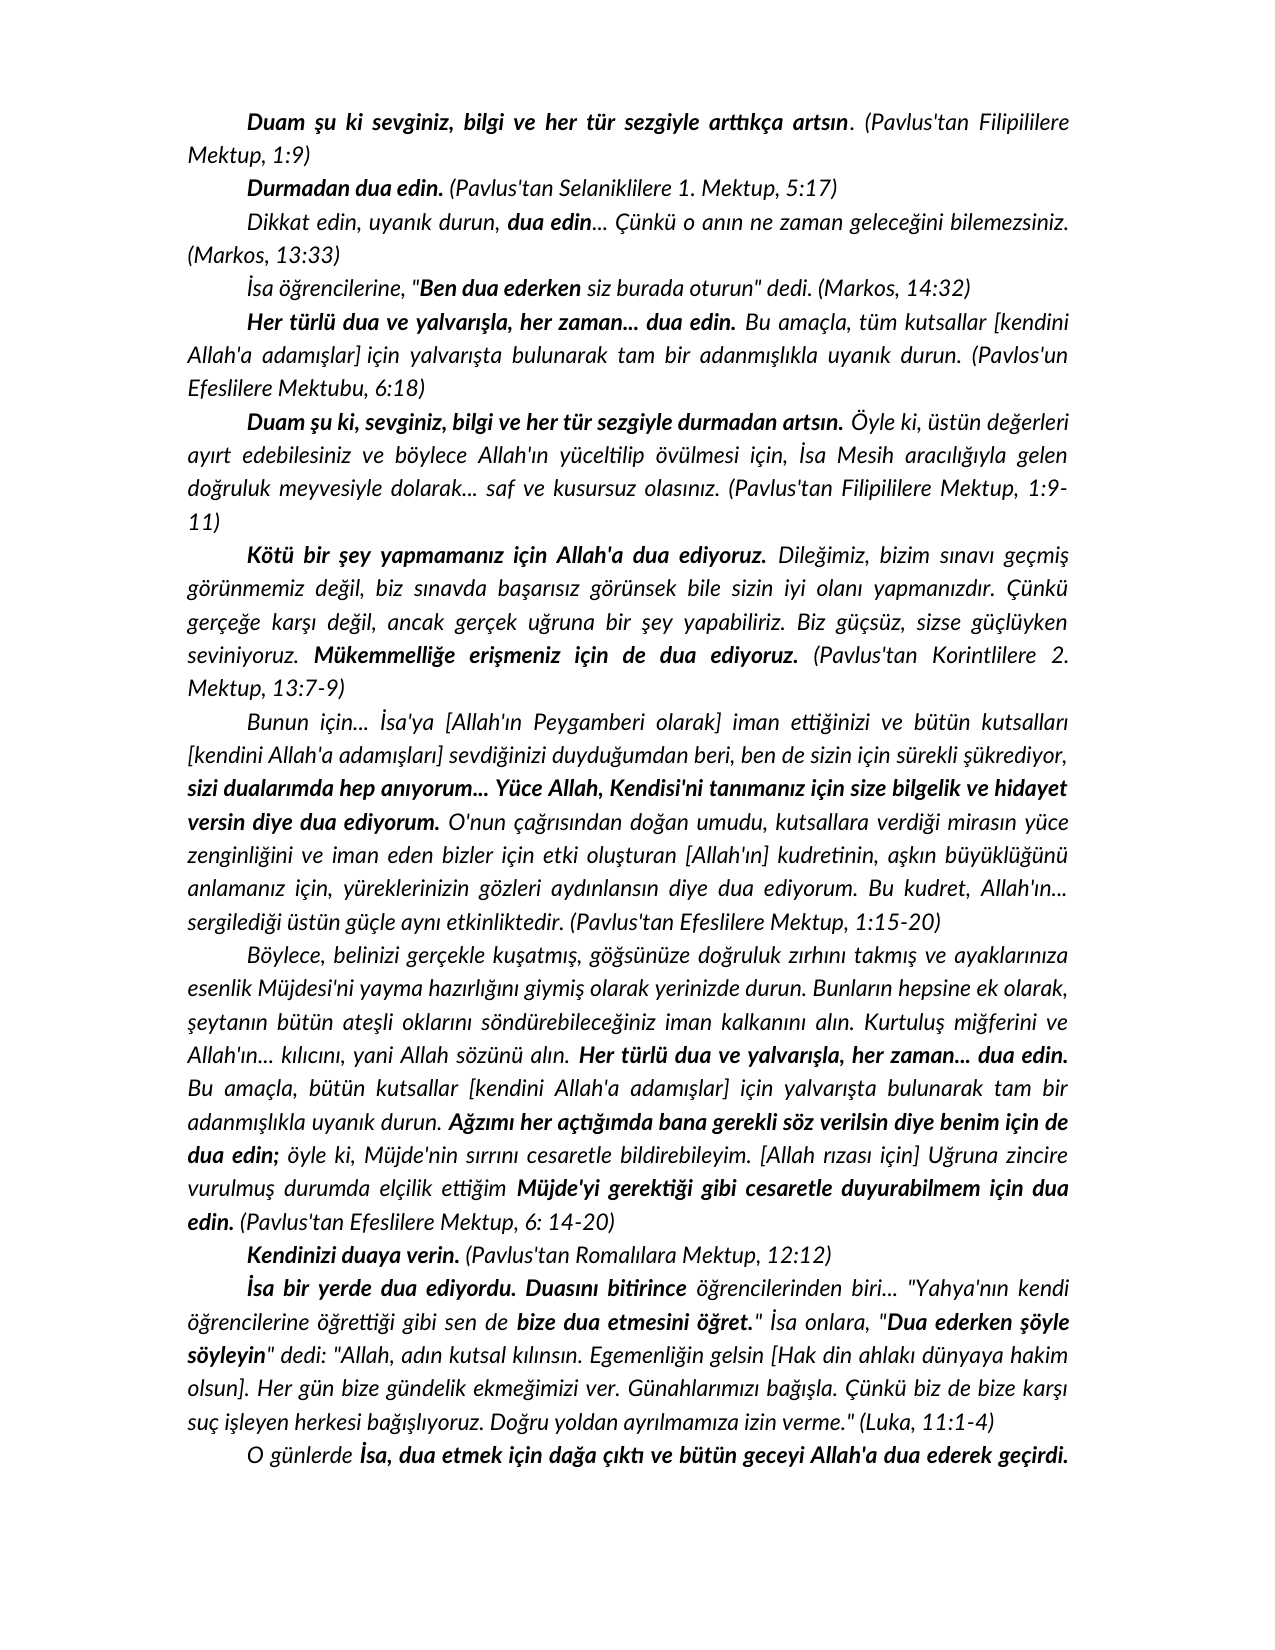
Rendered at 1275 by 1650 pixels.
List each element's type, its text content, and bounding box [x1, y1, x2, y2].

text Duam şu ki sevginiz, bilgi ve her tür sezgiyle arttıkça artsın. (Pavlus'tan Filipililere Mektup, 1:9) [187, 103, 1070, 170]
text Duam şu ki, sevginiz, bilgi ve her tür sezgiyle durmadan artsın. Öyle ki, üstün değerleri ayırt edebilesiniz ve böylece Allah'ın yüceltilip övülmesi için, İsa Mesih aracılığıyla gelen doğruluk meyvesiyle dolarak... saf ve kusursuz olasınız. (Pavlus'tan Filipililere Mektup, 1:9-11) [187, 403, 1070, 537]
text Her türlü dua ve yalvarışla, her zaman... dua edin. Bu amaçla, tüm kutsallar [kendini Allah'a adamışlar] için yalvarışta bulunarak tam bir adanmışlıkla uyanık durun. (Pavlos'un Efeslilere Mektubu, 6:18) [187, 303, 1070, 403]
text İsa bir yerde dua ediyordu. Duasını bitirince öğrencilerinden biri... "Yahya'nın kendi öğrencilerine öğrettiği gibi sen de bize dua etmesini öğret." İsa onlara, "Dua ederken şöyle söyleyin" dedi: "Allah, adın kutsal kılınsın. Egemenliğin gelsin [Hak din ahlakı dünyaya hakim olsun]. Her gün bize gündelik ekmeğimizi ver. Günahlarımızı bağışla. Çünkü biz de bize karşı suç işleyen herkesi bağışlıyoruz. Doğru yoldan ayrılmamıza izin verme." (Luka, 11:1-4) [187, 1270, 1070, 1437]
text Durmadan dua edin. (Pavlus'tan Selaniklilere 1. Mektup, 5:17) [187, 170, 1070, 203]
text Böylece, belinizi gerçekle kuşatmış, göğsünüze doğruluk zırhını takmış ve ayaklarınıza esenlik Müjdesi'ni yayma hazırlığını giymiş olarak yerinizde durun. Bunların hepsine ek olarak, şeytanın bütün ateşli oklarını söndürebileceğiniz iman kalkanını alın. Kurtuluş miğferini ve Allah'ın... kılıcını, yani Allah sözünü alın. Her türlü dua ve yalvarışla, her zaman... dua edin. Bu amaçla, bütün kutsallar [kendini Allah'a adamışlar] için yalvarışta bulunarak tam bir adanmışlıkla uyanık durun. Ağzımı her açtığımda bana gerekli söz verilsin diye benim için de dua edin; öyle ki, Müjde'nin sırrını cesaretle bildirebileyim. [Allah rızası için] Uğruna zincire vurulmuş durumda elçilik ettiğim Müjde'yi gerektiği gibi cesaretle duyurabilmem için dua edin. (Pavlus'tan Efeslilere Mektup, 6: 14-20) [187, 937, 1070, 1237]
text Kendinizi duaya verin. (Pavlus'tan Romalılara Mektup, 12:12) [187, 1237, 1070, 1270]
text Kötü bir şey yapmamanız için Allah'a dua ediyoruz. Dileğimiz, bizim sınavı geçmiş görünmemiz değil, biz sınavda başarısız görünsek bile sizin iyi olanı yapmanızdır. Çünkü gerçeğe karşı değil, ancak gerçek uğruna bir şey yapabiliriz. Biz güçsüz, sizse güçlüyken seviniyoruz. Mükemmelliğe erişmeniz için de dua ediyoruz. (Pavlus'tan Korintlilere 2. Mektup, 13:7-9) [187, 537, 1070, 703]
text Dikkat edin, uyanık durun, dua edin... Çünkü o anın ne zaman geleceğini bilemezsiniz. (Markos, 13:33) [187, 203, 1070, 270]
text O günlerde İsa, dua etmek için dağa çıktı ve bütün geceyi Allah'a dua ederek geçirdi. [187, 1437, 1070, 1470]
text Bunun için... İsa'ya [Allah'ın Peygamberi olarak] iman ettiğinizi ve bütün kutsalları [kendini Allah'a adamışları] sevdiğinizi duyduğumdan beri, ben de sizin için sürekli şükrediyor, sizi dualarımda hep anıyorum... Yüce Allah, Kendisi'ni tanımanız için size bilgelik ve hidayet versin diye dua ediyorum. O'nun çağrısından doğan umudu, kutsallara verdiği mirasın yüce zenginliğini ve iman eden bizler için etki oluşturan [Allah'ın] kudretinin, aşkın büyüklüğünü anlamanız için, yüreklerinizin gözleri aydınlansın diye dua ediyorum. Bu kudret, Allah'ın... sergilediği üstün güçle aynı etkinliktedir. (Pavlus'tan Efeslilere Mektup, 1:15-20) [187, 703, 1070, 937]
text İsa öğrencilerine, "Ben dua ederken siz burada oturun" dedi. (Markos, 14:32) [187, 270, 1070, 303]
